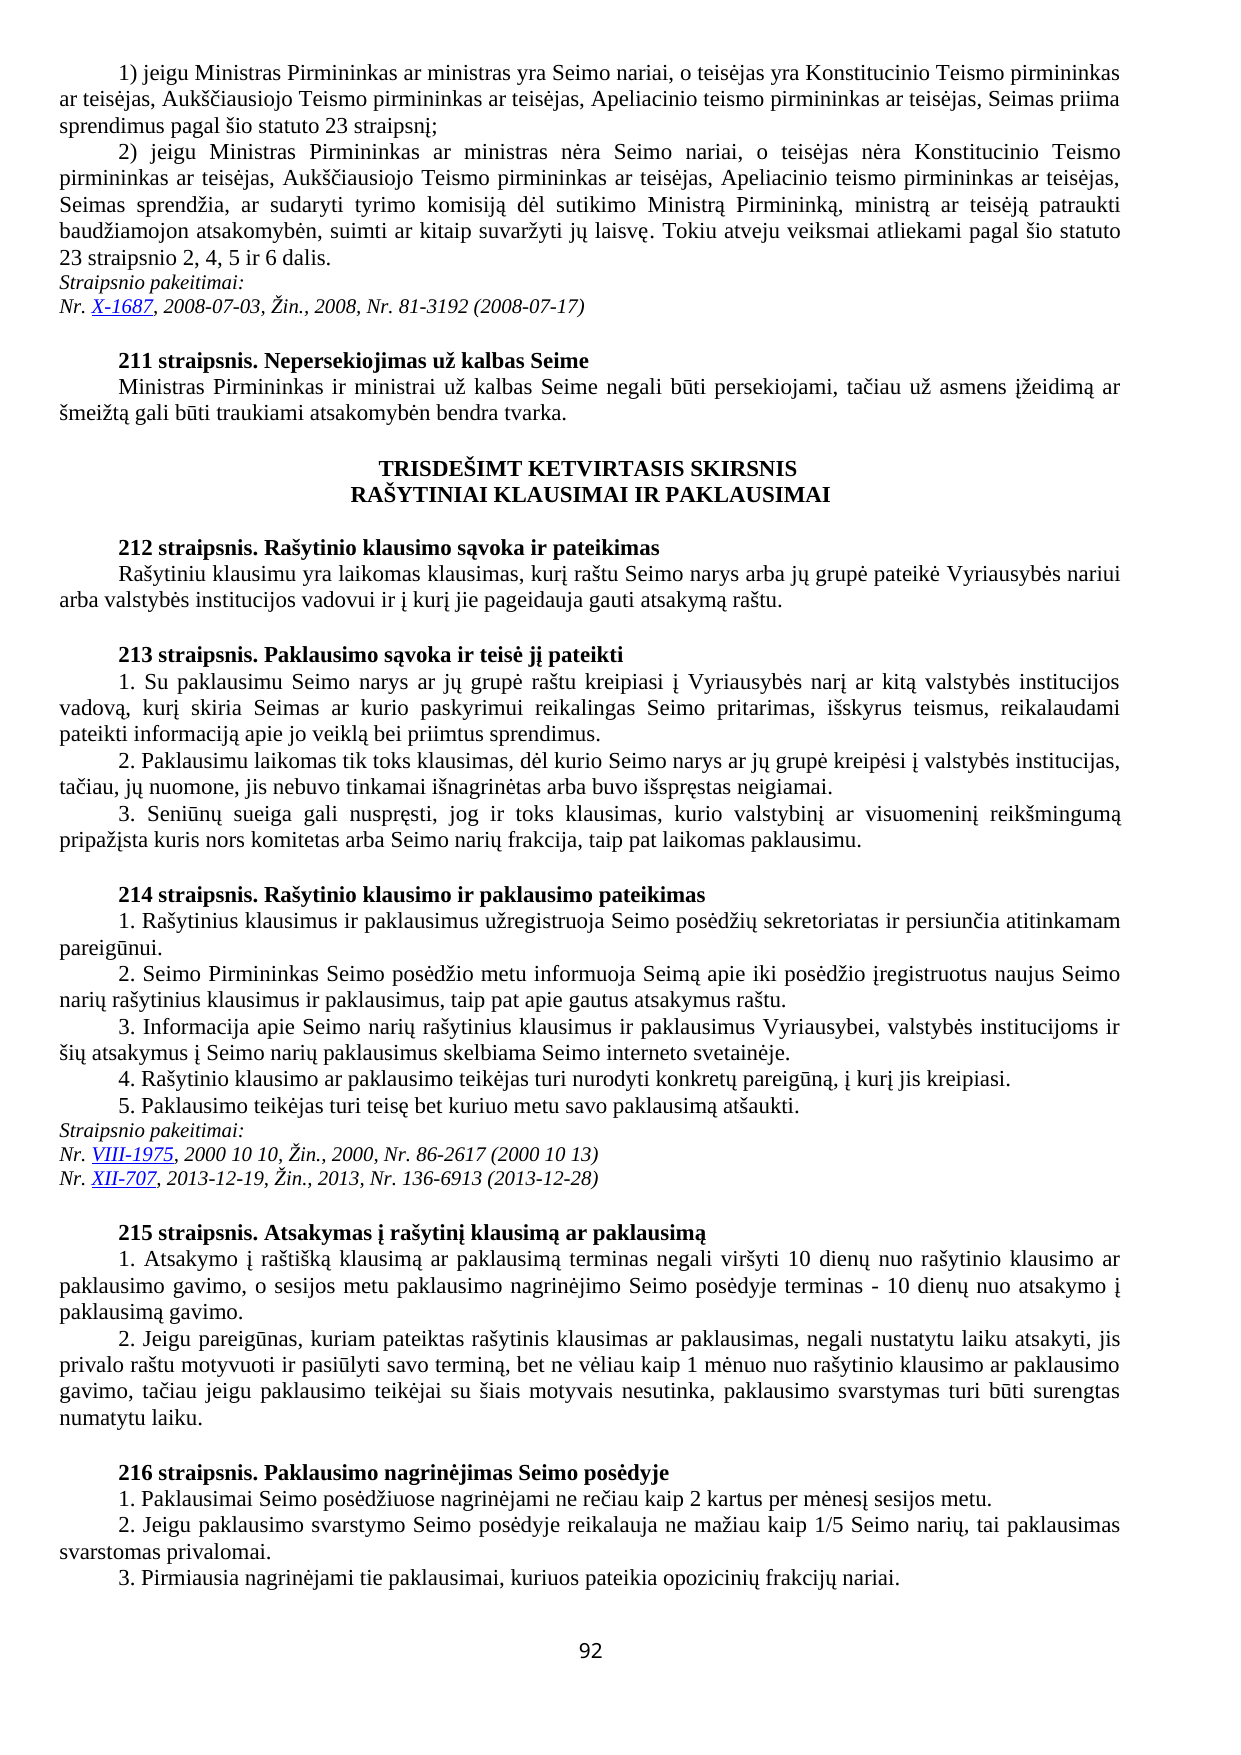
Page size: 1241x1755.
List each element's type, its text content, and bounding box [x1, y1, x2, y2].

text 214 straipsnis. Rašytinio klausimo ir paklausimo pateikimas [59, 881, 1122, 907]
text 4. Rašytinio klausimo ar paklausimo teikėjas turi nurodyti konkretų pareigūną, į kurį jis kreipiasi. [59, 1066, 1122, 1092]
text 3. Pirmiausia nagrinėjami tie paklausimai, kuriuos pateikia opozicinių frakcijų nariai. [59, 1564, 1122, 1591]
text 211 straipsnis. Nepersekiojimas už kalbas Seime [59, 347, 1122, 373]
text 2) jeigu Ministras Pirmininkas ar ministras nėra Seimo nariai, o teisėjas nėra Konstitucinio Teismo pirmininkas ar teisėjas, Aukščiausiojo Teismo pirmininkas ar teisėjas, Apeliacinio teismo pirmininkas ar teisėjas, Seimas sprendžia, ar sudaryti tyrimo komisiją dėl sutikimo Ministrą Pirmininką, ministrą ar teisėją patraukti baudžiamojon atsakomybėn, suimti ar kitaip suvaržyti jų laisvę. Tokiu atveju veiksmai atliekami pagal šio statuto 23 straipsnio 2, 4, 5 ir 6 dalis. [59, 138, 1122, 270]
text 2. Jeigu paklausimo svarstymo Seimo posėdyje reikalauja ne mažiau kaip 1/5 Seimo narių, tai paklausimas svarstomas privalomai. [59, 1511, 1122, 1564]
text 2. Paklausimu laikomas tik toks klausimas, dėl kurio Seimo narys ar jų grupė kreipėsi į valstybės institucijas, tačiau, jų nuomone, jis nebuvo tinkamai išnagrinėtas arba buvo išspręstas neigiamai. [59, 747, 1122, 799]
text 216 straipsnis. Paklausimo nagrinėjimas Seimo posėdyje [59, 1459, 1122, 1485]
text RAŠYTINIAI KLAUSIMAI IR PAKLAUSIMAI [59, 481, 1122, 507]
text 5. Paklausimo teikėjas turi teisę bet kuriuo metu savo paklausimą atšaukti. [59, 1092, 1122, 1118]
text 1. Paklausimai Seimo posėdžiuose nagrinėjami ne rečiau kaip 2 kartus per mėnesį sesijos metu. [59, 1485, 1122, 1511]
text Straipsnio pakeitimai: [59, 1118, 1122, 1142]
text 1. Atsakymo į raštišką klausimą ar paklausimą terminas negali viršyti 10 dienų nuo rašytinio klausimo ar paklausimo gavimo, o sesijos metu paklausimo nagrinėjimo Seimo posėdyje terminas - 10 dienų nuo atsakymo į paklausimą gavimo. [59, 1246, 1122, 1324]
text 2. Seimo Pirmininkas Seimo posėdžio metu informuoja Seimą apie iki posėdžio įregistruotus naujus Seimo narių rašytinius klausimus ir paklausimus, taip pat apie gautus atsakymus raštu. [59, 960, 1122, 1013]
text 212 straipsnis. Rašytinio klausimo sąvoka ir pateikimas [59, 534, 1122, 560]
text 3. Informacija apie Seimo narių rašytinius klausimus ir paklausimus Vyriausybei, valstybės institucijoms ir šių atsakymus į Seimo narių paklausimus skelbiama Seimo interneto svetainėje. [59, 1013, 1122, 1066]
text 2. Jeigu pareigūnas, kuriam pateiktas rašytinis klausimas ar paklausimas, negali nustatytu laiku atsakyti, jis privalo raštu motyvuoti ir pasiūlyti savo terminą, bet ne vėliau kaip 1 mėnuo nuo rašytinio klausimo ar paklausimo gavimo, tačiau jeigu paklausimo teikėjai su šiais motyvais nesutinka, paklausimo svarstymas turi būti surengtas numatytu laiku. [59, 1324, 1122, 1430]
text 1. Rašytinius klausimus ir paklausimus užregistruoja Seimo posėdžių sekretoriatas ir persiunčia atitinkamam pareigūnui. [59, 907, 1122, 960]
text 213 straipsnis. Paklausimo sąvoka ir teisė jį pateikti [59, 641, 1122, 668]
text 1. Su paklausimu Seimo narys ar jų grupė raštu kreipiasi į Vyriausybės narį ar kitą valstybės institucijos vadovą, kurį skiria Seimas ar kurio paskyrimui reikalingas Seimo pritarimas, išskyrus teismus, reikalaudami pateikti informaciją apie jo veiklą bei priimtus sprendimus. [59, 668, 1122, 747]
text Rašytiniu klausimu yra laikomas klausimas, kurį raštu Seimo narys arba jų grupė pateikė Vyriausybės nariui arba valstybės institucijos vadovui ir į kurį jie pageidauja gauti atsakymą raštu. [59, 560, 1122, 613]
text 215 straipsnis. Atsakymas į rašytinį klausimą ar paklausimą [59, 1219, 1122, 1246]
text Nr. X-1687, 2008-07-03, Žin., 2008, Nr. 81-3192 (2008-07-17) [59, 294, 1122, 318]
text Nr. VIII-1975, 2000 10 10, Žin., 2000, Nr. 86-2617 (2000 10 13) [59, 1142, 1122, 1166]
text 3. Seniūnų sueiga gali nuspręsti, jog ir toks klausimas, kurio valstybinį ar visuomeninį reikšmingumą pripažįsta kuris nors komitetas arba Seimo narių frakcija, taip pat laikomas paklausimu. [59, 799, 1122, 852]
text Nr. XII-707, 2013-12-19, Žin., 2013, Nr. 136-6913 (2013-12-28) [59, 1166, 1122, 1190]
text 1) jeigu Ministras Pirmininkas ar ministras yra Seimo nariai, o teisėjas yra Konstitucinio Teismo pirmininkas ar teisėjas, Aukščiausiojo Teismo pirmininkas ar teisėjas, Apeliacinio teismo pirmininkas ar teisėjas, Seimas priima sprendimus pagal šio statuto 23 straipsnį; [59, 59, 1122, 138]
text Straipsnio pakeitimai: [59, 270, 1122, 294]
text Ministras Pirmininkas ir ministrai už kalbas Seime negali būti persekiojami, tačiau už asmens įžeidimą ar šmeižtą gali būti traukiami atsakomybėn bendra tvarka. [59, 373, 1122, 426]
text TRISDEŠIMT KETVIRTASIS SKIRSNIS [59, 454, 1122, 481]
